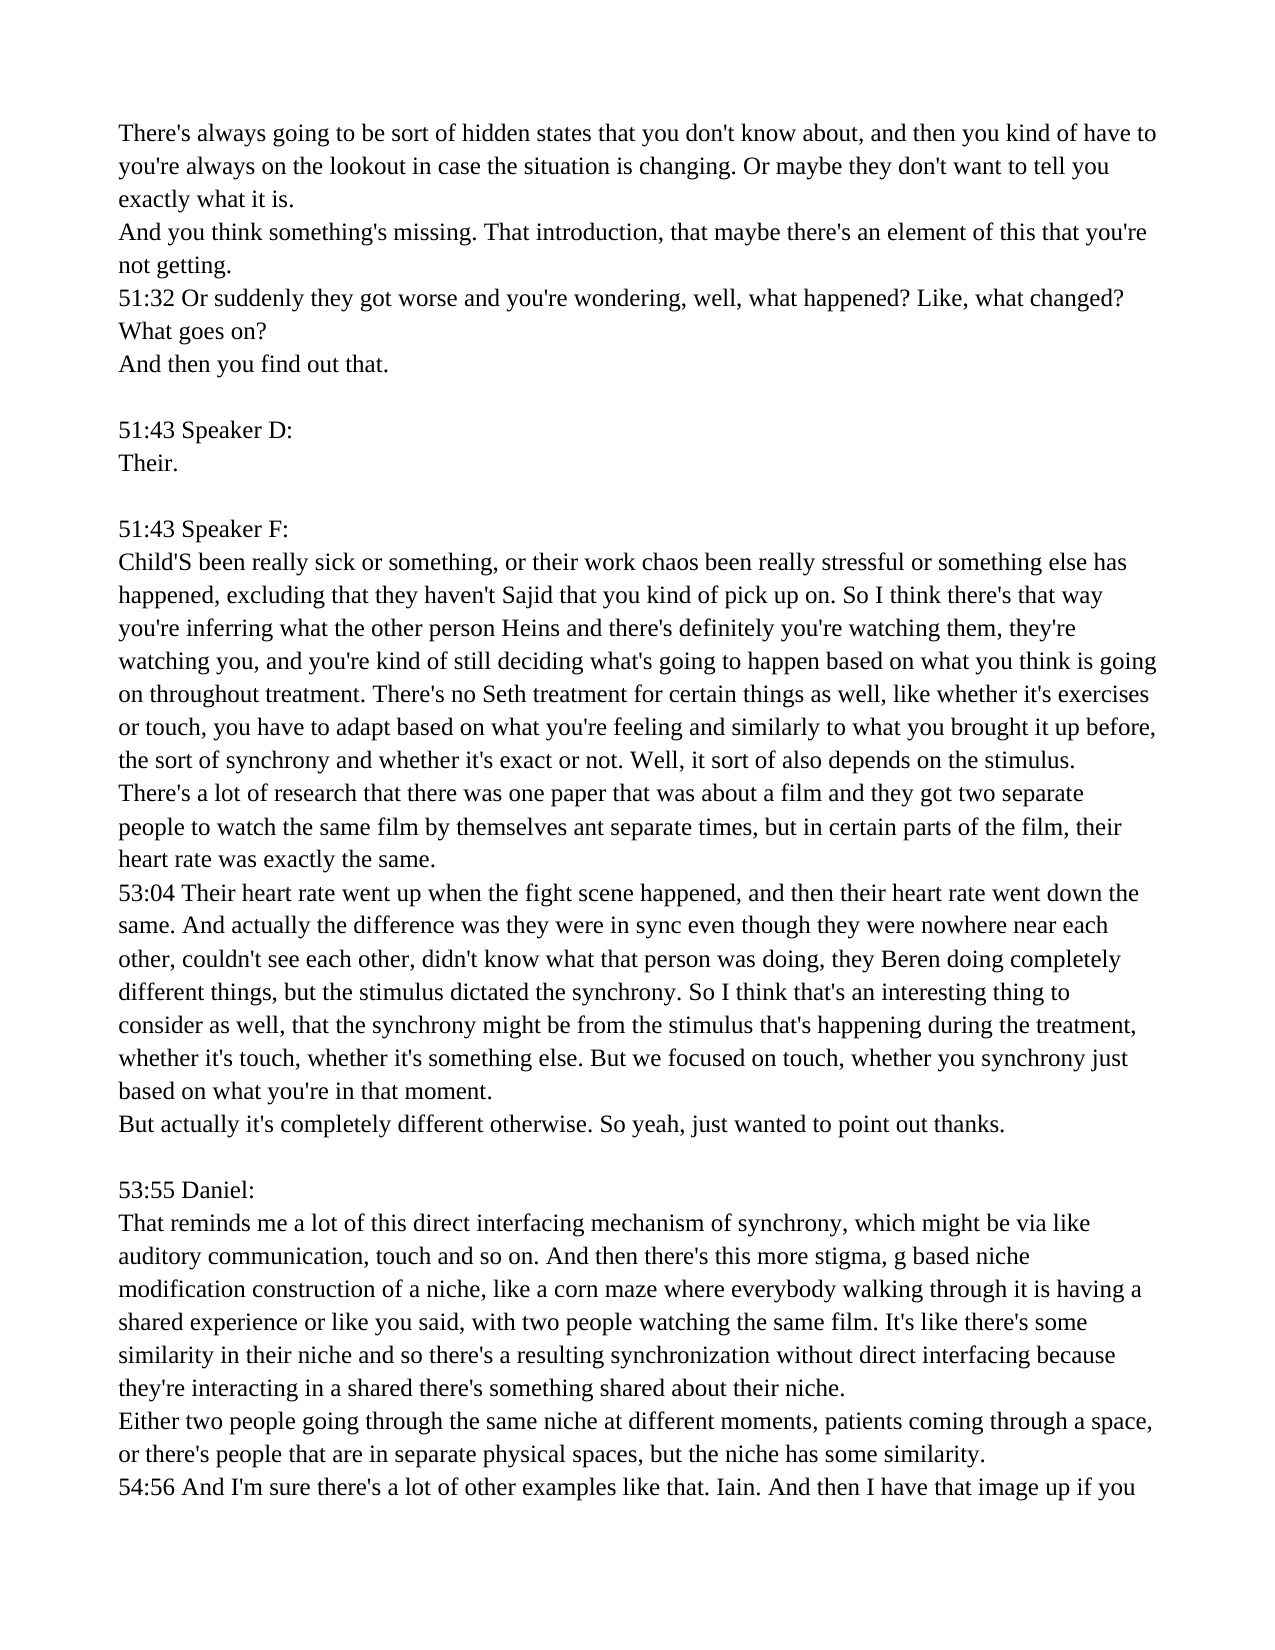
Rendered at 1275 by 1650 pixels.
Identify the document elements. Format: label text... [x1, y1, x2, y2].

text 51:43 Speaker F: [118, 514, 1157, 543]
text 53:04 Their heart rate went up when the fight scene happened, and then their heart rate went down the same. And actually the difference was they were in sync even though they were nowhere near each other, couldn't see each other, didn't know what that person was doing, they Beren doing completely different things, but the stimulus dictated the synchrony. So I think that's an interesting thing to consider as well, that the synchrony might be from the stimulus that's happening during the treatment, whether it's touch, whether it's something else. But we focused on touch, whether you synchrony just based on what you're in that moment. [118, 878, 1157, 1104]
text There's a lot of research that there was one paper that was about a film and they got two separate people to watch the same film by themselves ant separate times, but in certain parts of the film, their heart rate was exactly the same. [118, 778, 1157, 873]
text But actually it's completely different otherwise. So yeah, just wanted to point out thanks. [118, 1109, 1157, 1137]
text 51:43 Speaker D: [118, 415, 1157, 444]
text Child'S been really sick or something, or their work chaos been really stressful or something else has happened, excluding that they haven't Sajid that you kind of pick up on. So I think there's that way you're inferring what the other person Heins and there's definitely you're watching them, they're watching you, and you're kind of still deciding what's going to happen based on what you think is going on throughout treatment. There's no Seth treatment for certain things as well, like whether it's exercises or touch, you have to adapt based on what you're feeling and similarly to what you brought it up before, the sort of synchrony and whether it's exact or not. Well, it sort of also depends on the stimulus. [118, 547, 1157, 774]
text Their. [118, 448, 1157, 477]
text And you think something's missing. That introduction, that maybe there's an element of this that you're not getting. [118, 217, 1157, 279]
text Either two people going through the same niche at different moments, patients coming through a space, or there's people that are in separate physical spaces, but the niche has some similarity. [118, 1406, 1157, 1468]
text 53:55 Daniel: [118, 1175, 1157, 1203]
text There's always going to be sort of hidden states that you don't know about, and then you kind of have to you're always on the lookout in case the situation is changing. Or maybe they don't want to tell you exactly what it is. [118, 118, 1157, 213]
text 51:32 Or suddenly they got worse and you're wondering, well, what happened? Like, what changed? What goes on? [118, 283, 1157, 345]
text 54:56 And I'm sure there's a lot of other examples like that. Iain. And then I have that image up if you [118, 1472, 1157, 1501]
text That reminds me a lot of this direct interfacing mechanism of synchrony, which might be via like auditory communication, touch and so on. And then there's this more stigma, g based niche modification construction of a niche, like a corn maze where everybody walking through it is having a shared experience or like you said, with two people watching the same film. It's like there's some similarity in their niche and so there's a resulting synchronization without direct interfacing because they're interacting in a shared there's something shared about their niche. [118, 1208, 1157, 1402]
text And then you find out that. [118, 349, 1157, 378]
